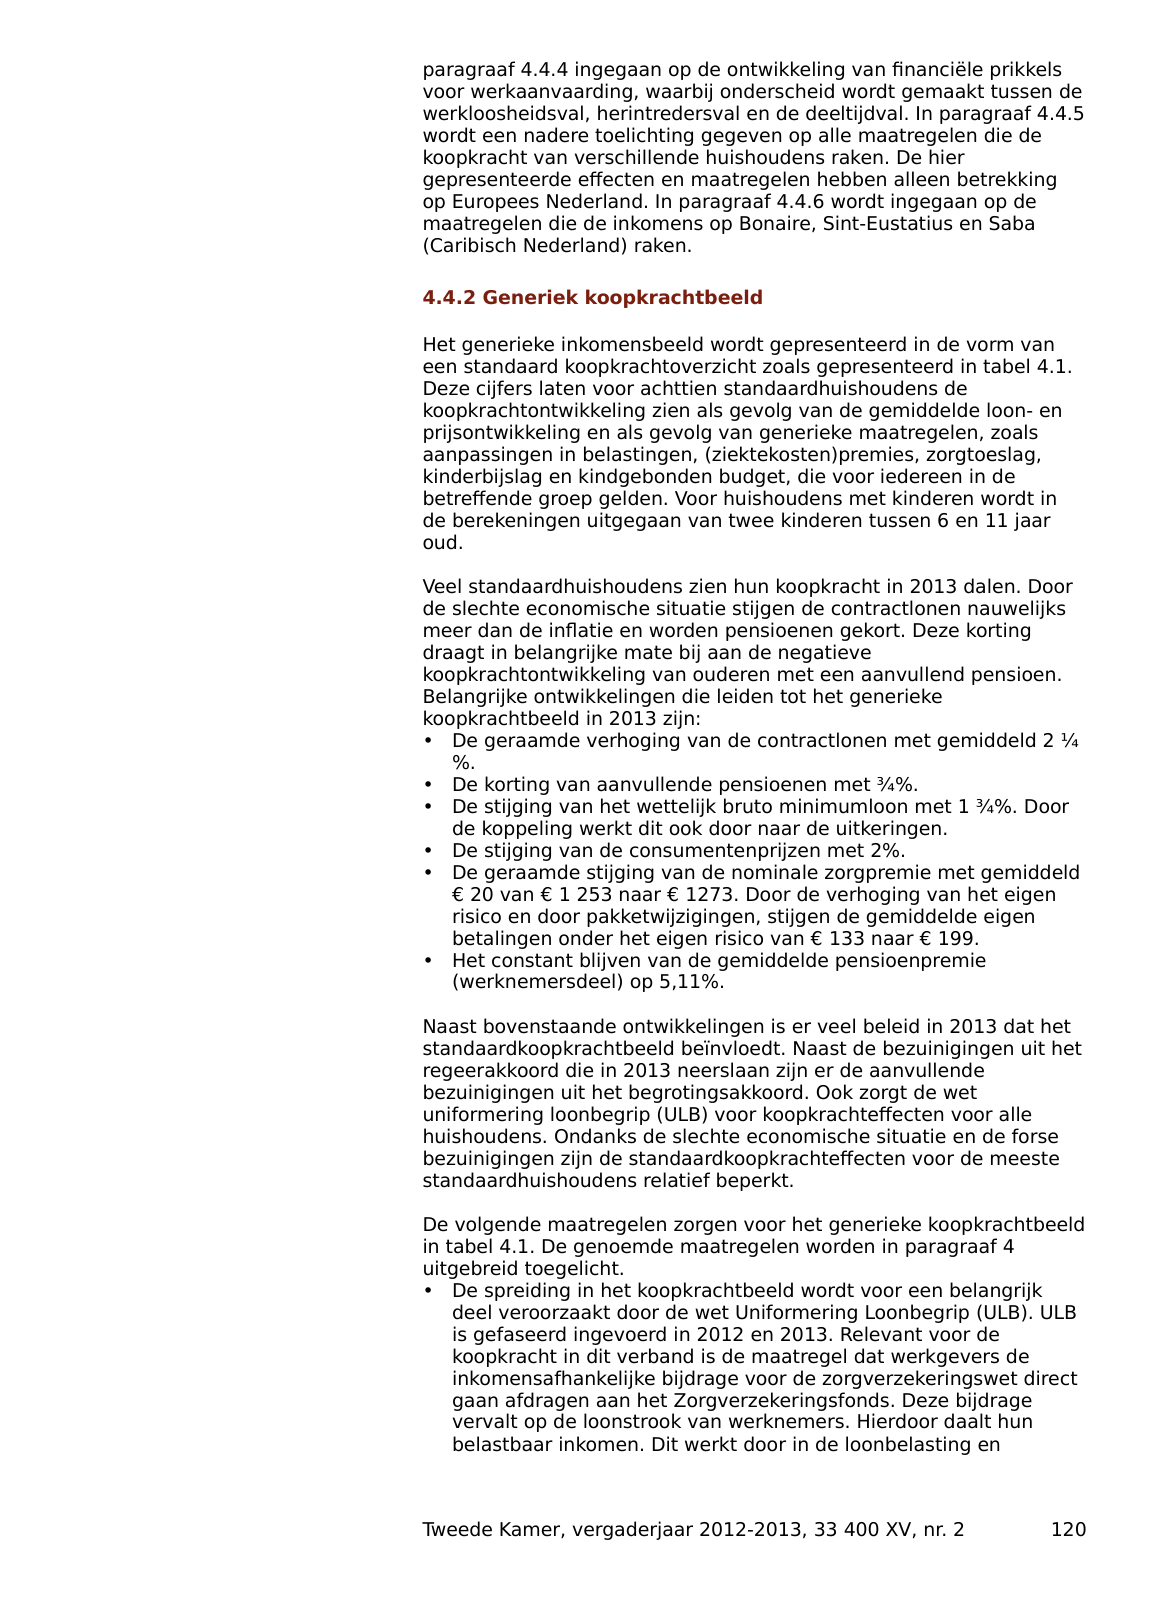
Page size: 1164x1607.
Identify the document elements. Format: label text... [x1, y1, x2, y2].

text Veel standaardhuishoudens zien hun koopkracht in 2013 dalen. Door de slechte economische situatie stijgen de contractlonen nauwelijks meer dan de inflatie en worden pensioenen gekort. Deze korting draagt in belangrijke mate bij aan de negatieve koopkrachtontwikkeling van ouderen met een aanvullend pensioen. Belangrijke ontwikkelingen die leiden tot het generieke koopkrachtbeeld in 2013 zijn: [422, 576, 1087, 730]
text Naast bovenstaande ontwikkelingen is er veel beleid in 2013 dat het standaardkoopkrachtbeeld beïnvloedt. Naast de bezuinigingen uit het regeerakkoord die in 2013 neerslaan zijn er de aanvullende bezuinigingen uit het begrotingsakkoord. Ook zorgt de wet uniformering loonbegrip (ULB) voor koopkrachteffecten voor alle huishoudens. Ondanks de slechte economische situatie en de forse bezuinigingen zijn de standaardkoopkrachteffecten voor de meeste standaardhuishoudens relatief beperkt. [422, 1016, 1087, 1191]
text • De stijging van de consumentenprijzen met 2%. [422, 839, 1087, 862]
subtitle 4.4.2 Generiek koopkrachtbeeld [422, 287, 1087, 309]
text • Het constant blijven van de gemiddelde pensioenpremie (werknemersdeel) op 5,11%. [422, 949, 1087, 993]
text • De spreiding in het koopkrachtbeeld wordt voor een belangrijk deel veroorzaakt door de wet Uniformering Loonbegrip (ULB). ULB is gefaseerd ingevoerd in 2012 en 2013. Relevant voor de koopkracht in dit verband is de maatregel dat werkgevers de inkomensafhankelijke bijdrage voor de zorgverzekeringswet direct gaan afdragen aan het Zorgverzekeringsfonds. Deze bijdrage vervalt op de loonstrook van werknemers. Hierdoor daalt hun belastbaar inkomen. Dit werkt door in de loonbelasting en [422, 1279, 1087, 1455]
text • De stijging van het wettelijk bruto minimumloon met 1 ¾%. Door de koppeling werkt dit ook door naar de uitkeringen. [422, 796, 1087, 839]
text De volgende maatregelen zorgen voor het generieke koopkrachtbeeld in tabel 4.1. De genoemde maatregelen worden in paragraaf 4 uitgebreid toegelicht. [422, 1214, 1087, 1279]
text • De geraamde verhoging van de contractlonen met gemiddeld 2 ¼%. [422, 730, 1087, 774]
text paragraaf 4.4.4 ingegaan op de ontwikkeling van financiële prikkels voor werkaanvaarding, waarbij onderscheid wordt gemaakt tussen de werkloosheidsval, herintredersval en de deeltijdval. In paragraaf 4.4.5 wordt een nadere toelichting gegeven op alle maatregelen die de koopkracht van verschillende huishoudens raken. De hier gepresenteerde effecten en maatregelen hebben alleen betrekking op Europees Nederland. In paragraaf 4.4.6 wordt ingegaan op de maatregelen die de inkomens op Bonaire, Sint-Eustatius en Saba (Caribisch Nederland) raken. [422, 59, 1087, 257]
text Het generieke inkomensbeeld wordt gepresenteerd in de vorm van een standaard koopkrachtoverzicht zoals gepresenteerd in tabel 4.1. Deze cijfers laten voor achttien standaardhuishoudens de koopkrachtontwikkeling zien als gevolg van de gemiddelde loon- en prijsontwikkeling en als gevolg van generieke maatregelen, zoals aanpassingen in belastingen, (ziektekosten)premies, zorgtoeslag, kinderbijslag en kindgebonden budget, die voor iedereen in de betreffende groep gelden. Voor huishoudens met kinderen wordt in de berekeningen uitgegaan van twee kinderen tussen 6 en 11 jaar oud. [422, 334, 1087, 554]
text • De korting van aanvullende pensioenen met ¾%. [422, 774, 1087, 796]
text • De geraamde stijging van de nominale zorgpremie met gemiddeld € 20 van € 1 253 naar € 1273. Door de verhoging van het eigen risico en door pakketwijzigingen, stijgen de gemiddelde eigen betalingen onder het eigen risico van € 133 naar € 199. [422, 862, 1087, 949]
